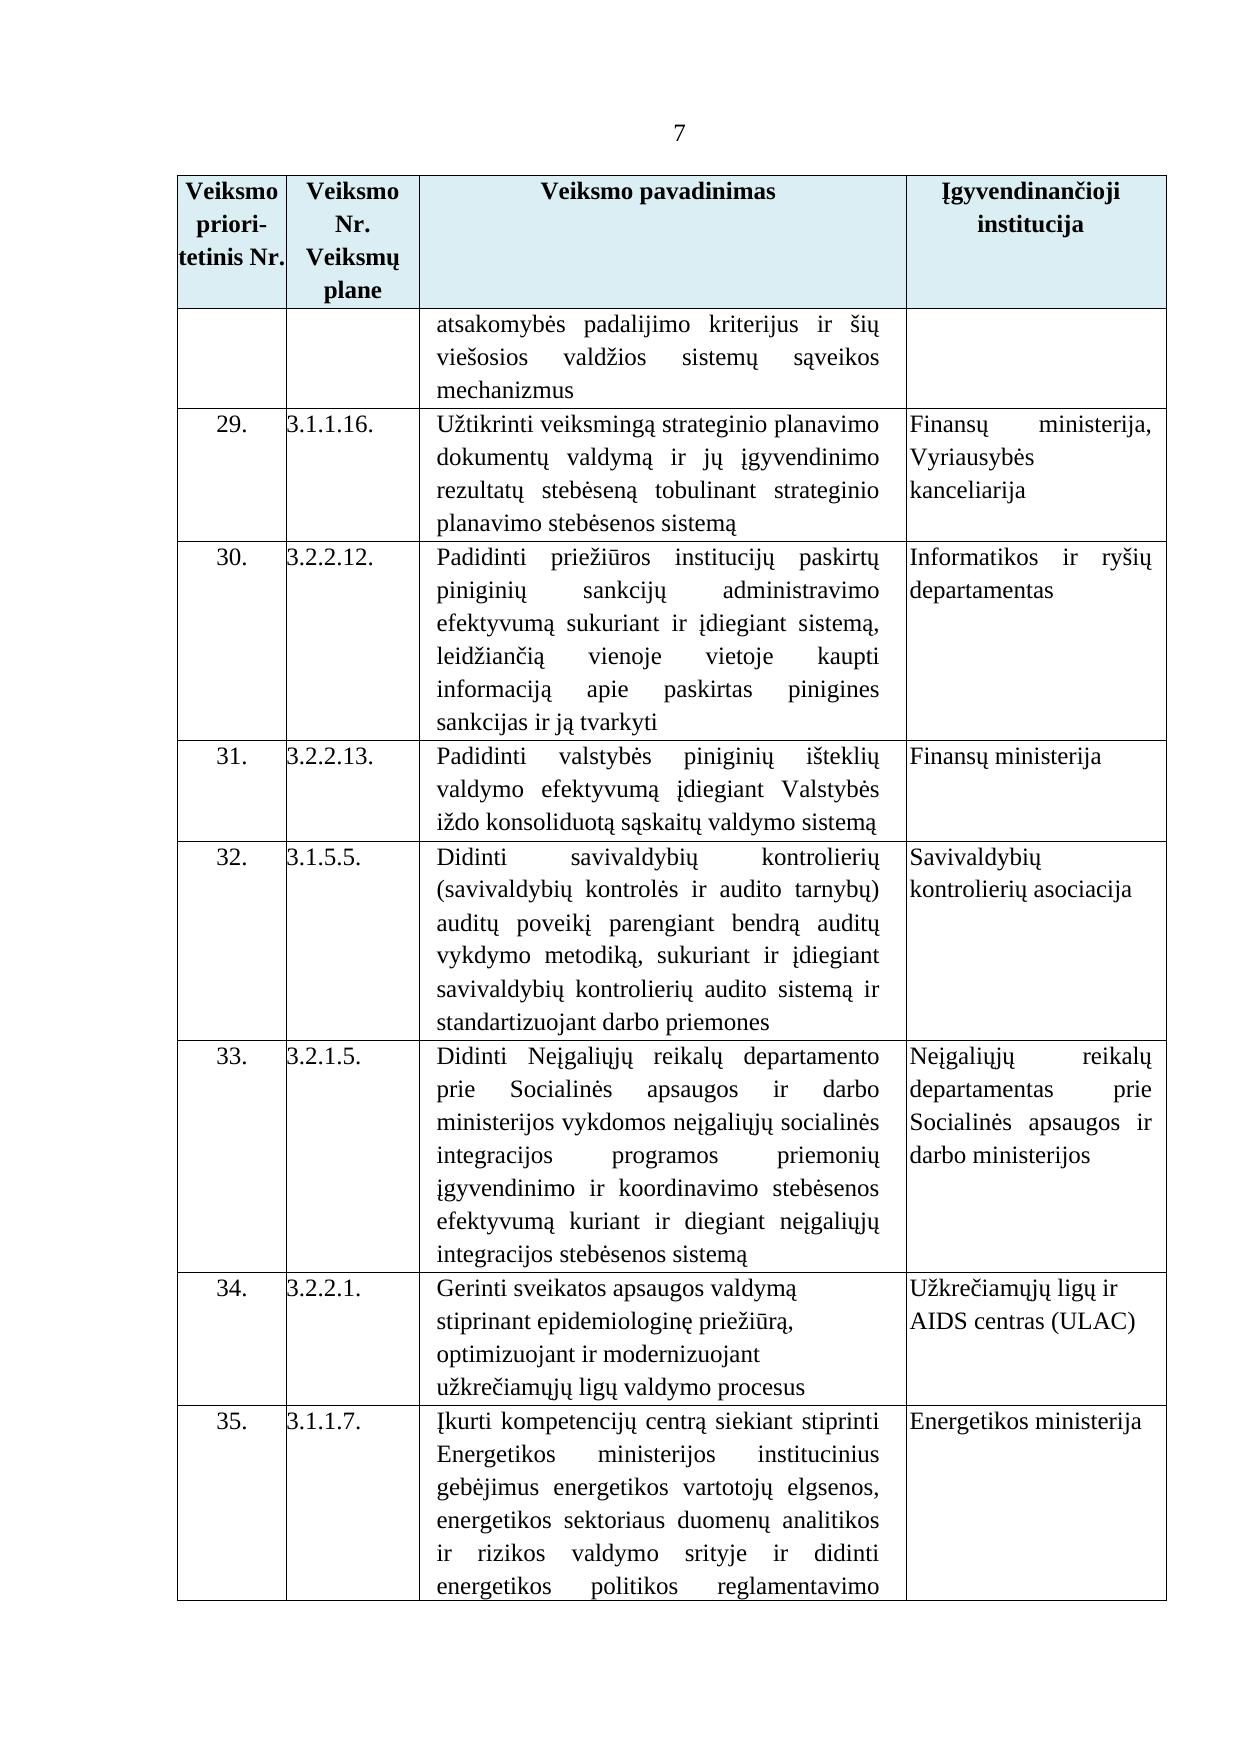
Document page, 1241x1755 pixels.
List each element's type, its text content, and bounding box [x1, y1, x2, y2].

table_cell 3.2.2.13. [287, 741, 419, 841]
table_cell Padidinti valstybės piniginių išteklių valdymo efektyvumą įdiegiant Valstybės iždo konsoliduotą sąskaitų valdymo sistemą [420, 741, 906, 841]
table_cell 3.1.1.7. [287, 1406, 419, 1600]
table_cell Užkrečiamųjų ligų ir AIDS centras (ULAC) [907, 1273, 1166, 1405]
table_cell Neįgaliųjų reikalų departamentas prie Socialinės apsaugos ir darbo ministerijos [907, 1041, 1166, 1272]
table_cell Užtikrinti veiksmingą strateginio planavimo dokumentų valdymą ir jų įgyvendinimo rezultatų stebėseną tobulinant strateginio planavimo stebėsenos sistemą [420, 409, 906, 541]
table_cell Savivaldybių kontrolierių asociacija [907, 842, 1166, 1040]
table_cell 33. [178, 1041, 286, 1272]
table_cell 32. [178, 842, 286, 1040]
table_cell Didinti Neįgaliųjų reikalų departamento prie Socialinės apsaugos ir darbo ministerijos vykdomos neįgaliųjų socialinės integracijos programos priemonių įgyvendinimo ir koordinavimo stebėsenos efektyvumą kuriant ir diegiant neįgaliųjų integracijos stebėsenos sistemą [420, 1041, 906, 1272]
table_cell 3.1.5.5. [287, 842, 419, 1040]
table_cell 34. [178, 1273, 286, 1405]
table_cell Finansų ministerija, Vyriausybės kanceliarija [907, 409, 1166, 541]
table_cell [287, 309, 419, 408]
table_cell 31. [178, 741, 286, 841]
table_header Veiksmo pavadinimas [420, 176, 906, 308]
table_cell Finansų ministerija [907, 741, 1166, 841]
table_cell Padidinti priežiūros institucijų paskirtų piniginių sankcijų administravimo efektyvumą sukuriant ir įdiegiant sistemą, leidžiančią vienoje vietoje kaupti informaciją apie paskirtas pinigines sankcijas ir ją tvarkyti [420, 542, 906, 740]
table_cell 3.2.2.12. [287, 542, 419, 740]
table_cell [178, 309, 286, 408]
table_cell 30. [178, 542, 286, 740]
table_cell atsakomybės padalijimo kriterijus ir šių viešosios valdžios sistemų sąveikos mechanizmus [420, 309, 906, 408]
table_cell 3.2.1.5. [287, 1041, 419, 1272]
table_cell 35. [178, 1406, 286, 1600]
table_header Veiksmo priori-tetinis Nr. [178, 176, 286, 308]
table_cell Informatikos ir ryšių departamentas [907, 542, 1166, 740]
table_header Įgyvendinančioji institucija [907, 176, 1166, 308]
table_cell Didinti savivaldybių kontrolierių (savivaldybių kontrolės ir audito tarnybų) auditų poveikį parengiant bendrą auditų vykdymo metodiką, sukuriant ir įdiegiant savivaldybių kontrolierių audito sistemą ir standartizuojant darbo priemones [420, 842, 906, 1040]
table_cell 3.2.2.1. [287, 1273, 419, 1405]
table_header Veiksmo Nr. Veiksmų plane [287, 176, 419, 308]
table_cell 29. [178, 409, 286, 541]
table_cell Gerinti sveikatos apsaugos valdymą stiprinant epidemiologinę priežiūrą, optimizuojant ir modernizuojant užkrečiamųjų ligų valdymo procesus [420, 1273, 906, 1405]
table_cell Energetikos ministerija [907, 1406, 1166, 1600]
table_cell 3.1.1.16. [287, 409, 419, 541]
table_cell [907, 309, 1166, 408]
table_cell Įkurti kompetencijų centrą siekiant stiprinti Energetikos ministerijos institucinius gebėjimus energetikos vartotojų elgsenos, energetikos sektoriaus duomenų analitikos ir rizikos valdymo srityje ir didinti energetikos politikos reglamentavimo [420, 1406, 906, 1600]
